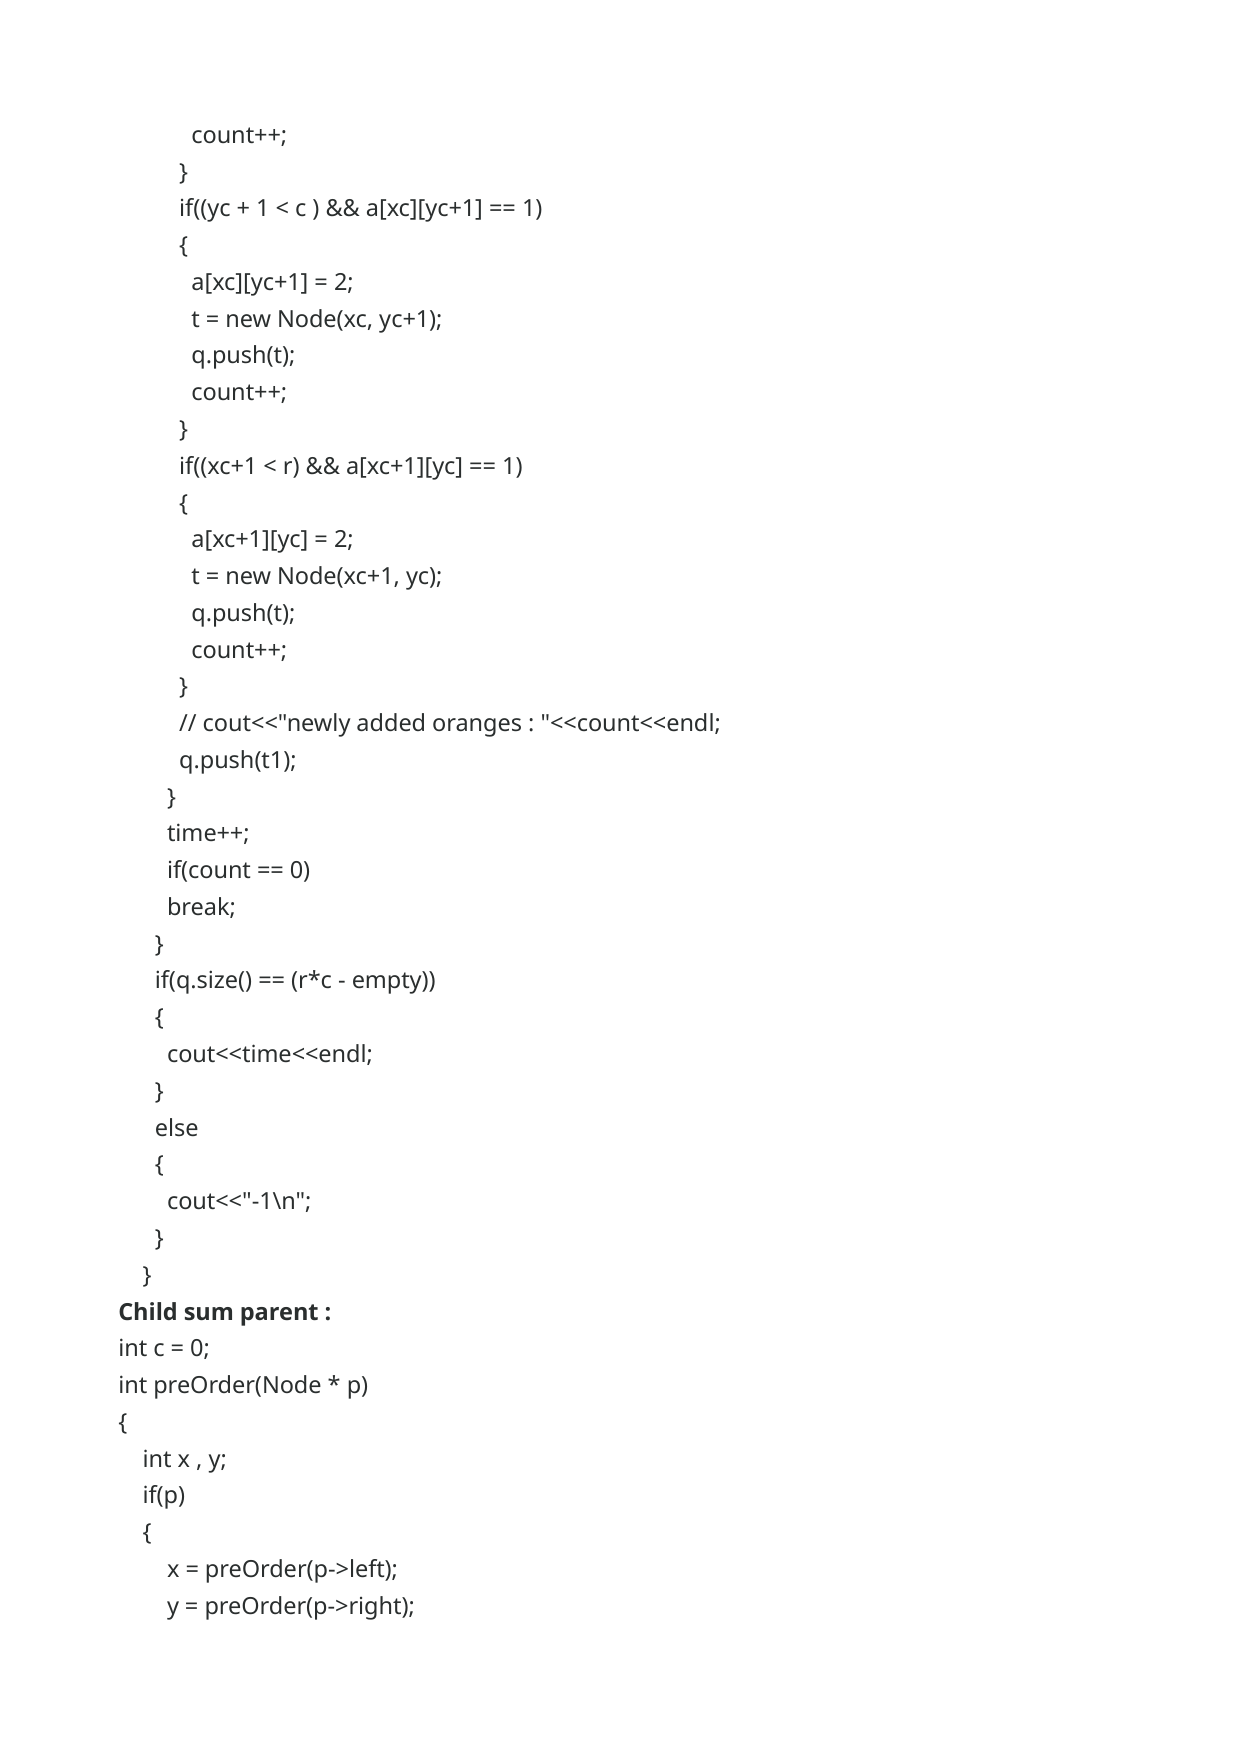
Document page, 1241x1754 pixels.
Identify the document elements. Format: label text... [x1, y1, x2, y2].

text } [118, 155, 1122, 187]
text } [118, 670, 1122, 702]
text break; [118, 890, 1122, 922]
text a[xc+1][yc] = 2; [118, 523, 1122, 554]
text x = preOrder(p->left); [118, 1552, 1122, 1584]
text } [118, 780, 1122, 812]
text if((yc + 1 < c ) && a[xc][yc+1] == 1) [118, 192, 1122, 224]
text y = preOrder(p->right); [118, 1589, 1122, 1621]
text { [118, 1148, 1122, 1180]
text } [118, 412, 1122, 444]
text Child sum parent : [118, 1295, 1122, 1327]
text { [118, 1001, 1122, 1033]
text else [118, 1111, 1122, 1143]
text int x , y; [118, 1442, 1122, 1474]
text int preOrder(Node * p) [118, 1368, 1122, 1400]
text { [118, 486, 1122, 518]
text time++; [118, 817, 1122, 849]
text { [118, 228, 1122, 260]
text q.push(t); [118, 596, 1122, 628]
text // cout<<"newly added oranges : "<<count<<endl; [118, 706, 1122, 738]
text } [118, 927, 1122, 959]
text if((xc+1 < r) && a[xc+1][yc] == 1) [118, 449, 1122, 481]
text } [118, 1258, 1122, 1290]
text } [118, 1221, 1122, 1253]
text t = new Node(xc, yc+1); [118, 302, 1122, 334]
text t = new Node(xc+1, yc); [118, 559, 1122, 591]
text cout<<time<<endl; [118, 1037, 1122, 1069]
text if(q.size() == (r*c - empty)) [118, 964, 1122, 996]
text count++; [118, 118, 1122, 150]
text if(count == 0) [118, 853, 1122, 886]
text q.push(t1); [118, 743, 1122, 775]
text q.push(t); [118, 339, 1122, 371]
text { [118, 1515, 1122, 1547]
text a[xc][yc+1] = 2; [118, 265, 1122, 297]
text if(p) [118, 1479, 1122, 1511]
text } [118, 1074, 1122, 1106]
text cout<<"-1\n"; [118, 1184, 1122, 1216]
text { [118, 1405, 1122, 1437]
text int c = 0; [118, 1332, 1122, 1363]
text count++; [118, 633, 1122, 665]
text count++; [118, 376, 1122, 407]
